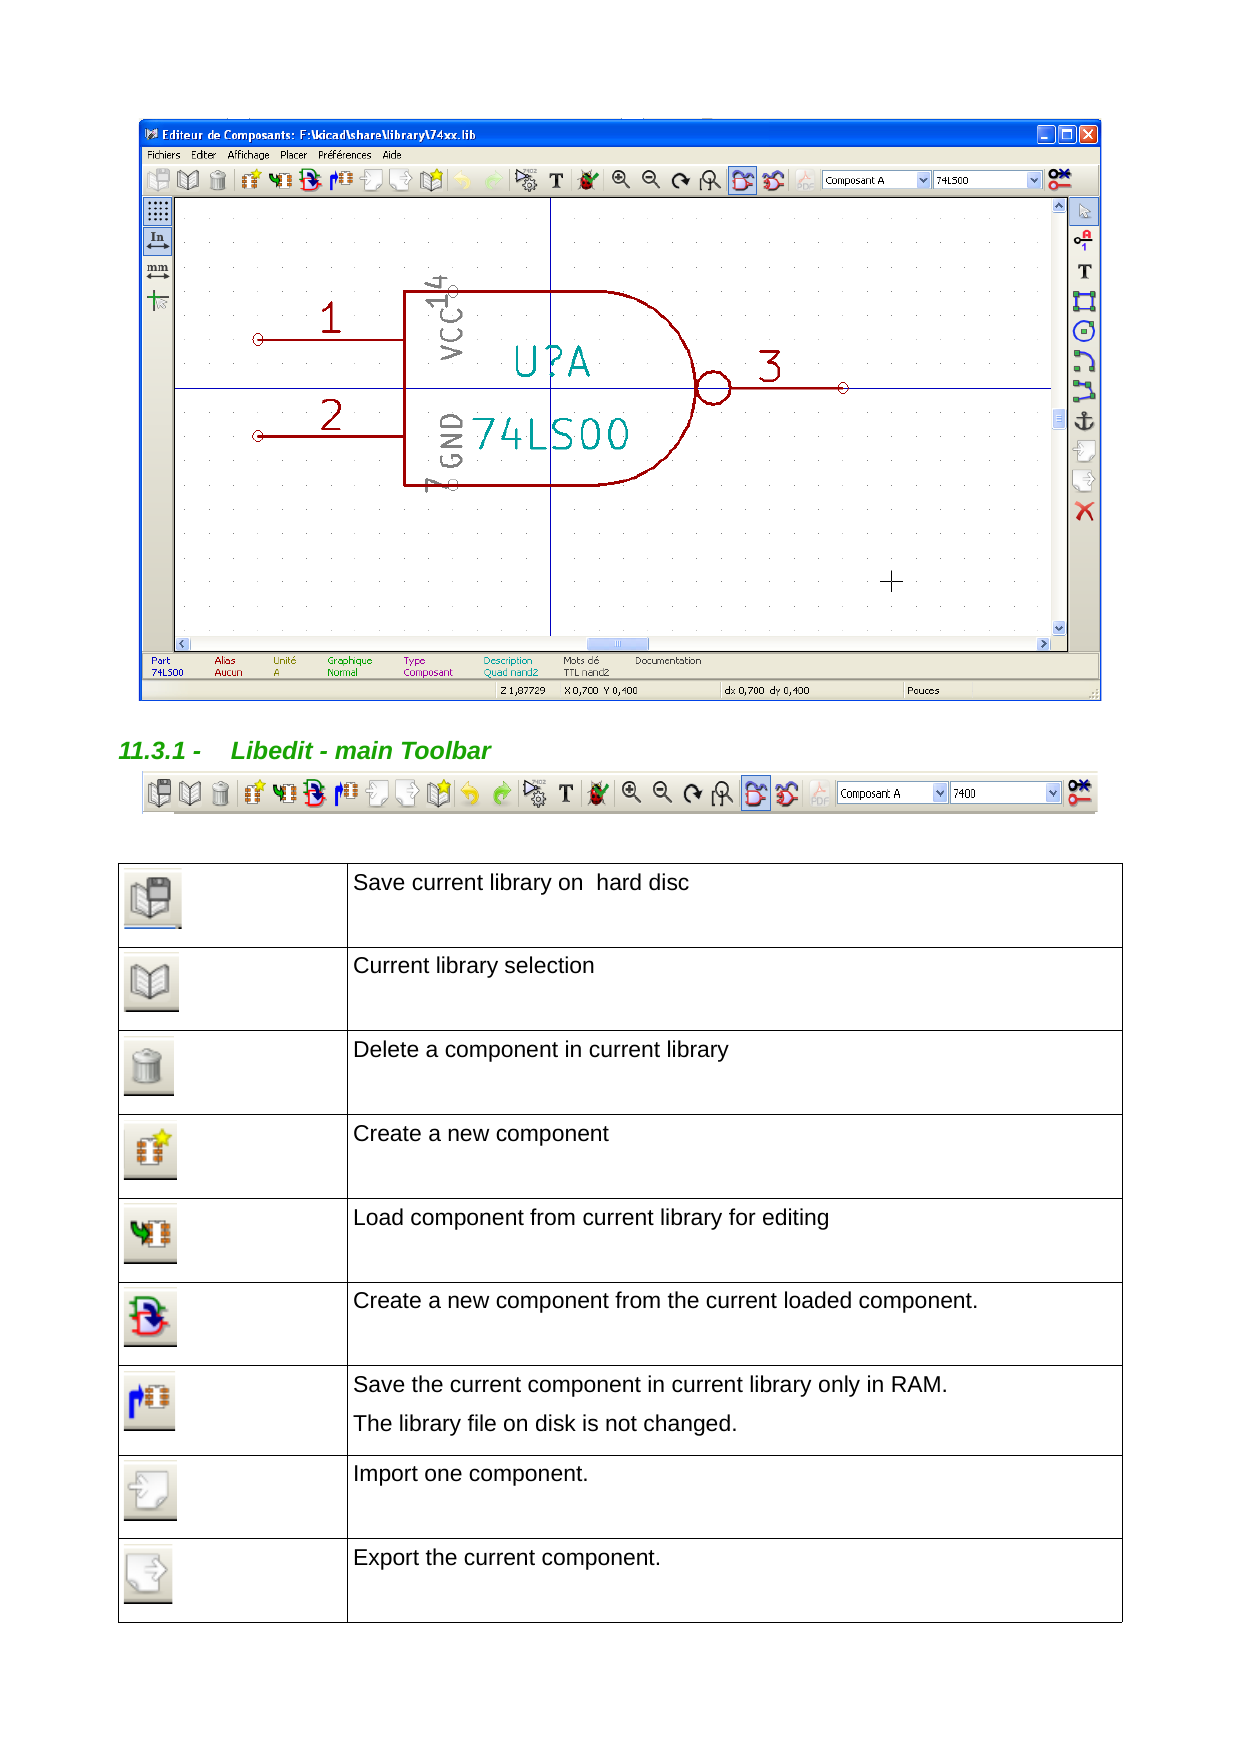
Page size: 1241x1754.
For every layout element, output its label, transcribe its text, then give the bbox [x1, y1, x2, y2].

picture [123, 868, 182, 929]
table_cell [119, 1283, 347, 1365]
picture [123, 952, 179, 1012]
picture [123, 1544, 173, 1604]
table_cell Load component from current library for editing [348, 1199, 1122, 1282]
picture [123, 1203, 177, 1264]
table_cell [119, 1199, 347, 1282]
picture [123, 1371, 176, 1431]
picture [123, 1036, 174, 1096]
table_header Save current library on hard disc [348, 864, 1122, 947]
table_cell [119, 1115, 347, 1198]
table_cell Save the current component in current library only in RAM. The library file on disk is not changed. [348, 1366, 1122, 1454]
table_header [119, 864, 347, 947]
table_cell Create a new component from the current loaded component. [348, 1283, 1122, 1365]
table_cell Create a new component [348, 1115, 1122, 1198]
picture [142, 771, 1098, 814]
table_cell [119, 1456, 347, 1538]
table_cell [119, 948, 347, 1030]
picture [123, 1287, 177, 1347]
table_cell [119, 1539, 347, 1622]
table_cell Export the current component. [348, 1539, 1122, 1622]
table_cell Current library selection [348, 948, 1122, 1030]
table_cell Import one component. [348, 1456, 1122, 1538]
table_cell [119, 1366, 347, 1454]
picture [123, 1120, 177, 1180]
picture [123, 1460, 177, 1521]
table_cell Delete a component in current library [348, 1031, 1122, 1114]
subtitle Libedit - main Toolbar [118, 736, 1122, 764]
table_cell [119, 1031, 347, 1114]
picture [138, 118, 1102, 701]
